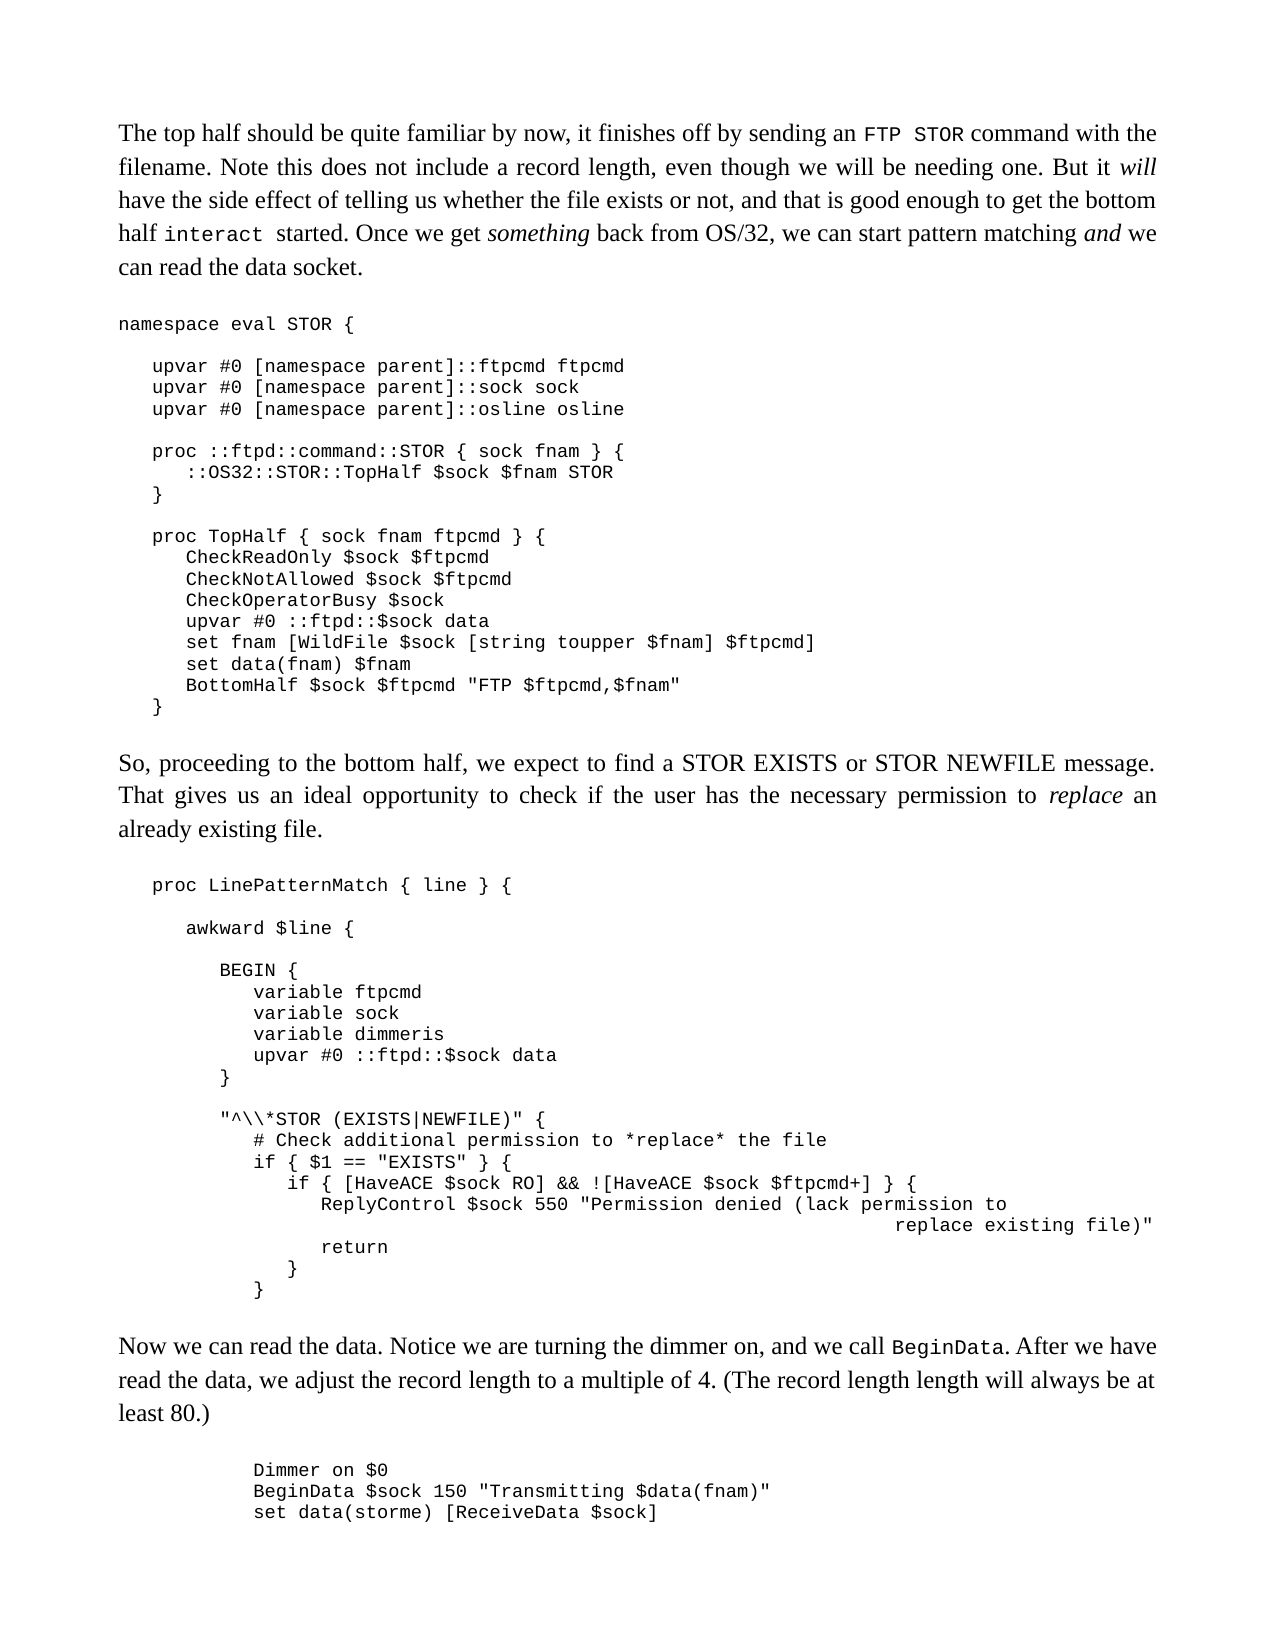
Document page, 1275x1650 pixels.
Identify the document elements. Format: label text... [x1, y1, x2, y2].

text if { [HaveACE $sock RO] && ![HaveACE $sock $ftpcmd+] } { [118, 1174, 1157, 1195]
text proc ::ftpd::command::STOR { sock fnam } { [118, 442, 1157, 463]
text CheckOperatorBusy $sock [118, 591, 1157, 612]
text upvar #0 ::ftpd::$sock data [118, 612, 1157, 633]
text variable ftpcmd [118, 982, 1157, 1004]
text The top half should be quite familiar by now, it finishes off by sending an FTP STOR command with the filename. Note this does not include a record length, even though we will be needing one. But it will have the side effect of telling us whether the file exists or not, and that is good enough to get the bottom half interact started. Once we get something back from OS/32, we can start pattern matching and we can read the data socket. [118, 118, 1157, 281]
text upvar #0 [namespace parent]::osline osline [118, 399, 1157, 421]
text variable dimmeris [118, 1025, 1157, 1046]
text proc TopHalf { sock fnam ftpcmd } { [118, 527, 1157, 548]
text } [118, 697, 1157, 718]
text proc LinePatternMatch { line } { [118, 876, 1157, 897]
text # Check additional permission to *replace* the file [118, 1131, 1157, 1152]
text set data(storme) [ReceiveData $sock] [118, 1503, 1157, 1524]
text upvar #0 ::ftpd::$sock data [118, 1046, 1157, 1067]
text upvar #0 [namespace parent]::ftpcmd ftpcmd [118, 357, 1157, 378]
text variable sock [118, 1004, 1157, 1025]
text BottomHalf $sock $ftpcmd "FTP $ftpcmd,$fnam" [118, 676, 1157, 697]
text ReplyControl $sock 550 "Permission denied (lack permission to [118, 1195, 1157, 1216]
text set data(fnam) $fnam [118, 654, 1157, 676]
text } [118, 1067, 1157, 1089]
text CheckNotAllowed $sock $ftpcmd [118, 569, 1157, 591]
text } [118, 1280, 1157, 1301]
text set fnam [WildFile $sock [string toupper $fnam] $ftpcmd] [118, 633, 1157, 654]
text CheckReadOnly $sock $ftpcmd [118, 548, 1157, 569]
text awkward $line { [118, 919, 1157, 940]
text So, proceeding to the bottom half, we expect to find a STOR EXISTS or STOR NEWFILE message. That gives us an ideal opportunity to check if the user has the necessary permission to replace an already existing file. [118, 748, 1157, 842]
text ::OS32::STOR::TopHalf $sock $fnam STOR [118, 463, 1157, 484]
text Dimmer on $0 [118, 1460, 1157, 1482]
text namespace eval STOR { [118, 314, 1157, 336]
text BeginData $sock 150 "Transmitting $data(fnam)" [118, 1482, 1157, 1503]
text replace existing file)" [118, 1216, 1157, 1237]
text BEGIN { [118, 961, 1157, 982]
text } [118, 1259, 1157, 1280]
text return [118, 1237, 1157, 1259]
text } [118, 484, 1157, 506]
text Now we can read the data. Notice we are turning the dimmer on, and we call BeginData. After we have read the data, we adjust the record length to a multiple of 4. (The record length length will always be at least 80.) [118, 1331, 1157, 1426]
text if { $1 == "EXISTS" } { [118, 1152, 1157, 1174]
text upvar #0 [namespace parent]::sock sock [118, 378, 1157, 399]
text "^\\*STOR (EXISTS|NEWFILE)" { [118, 1110, 1157, 1131]
